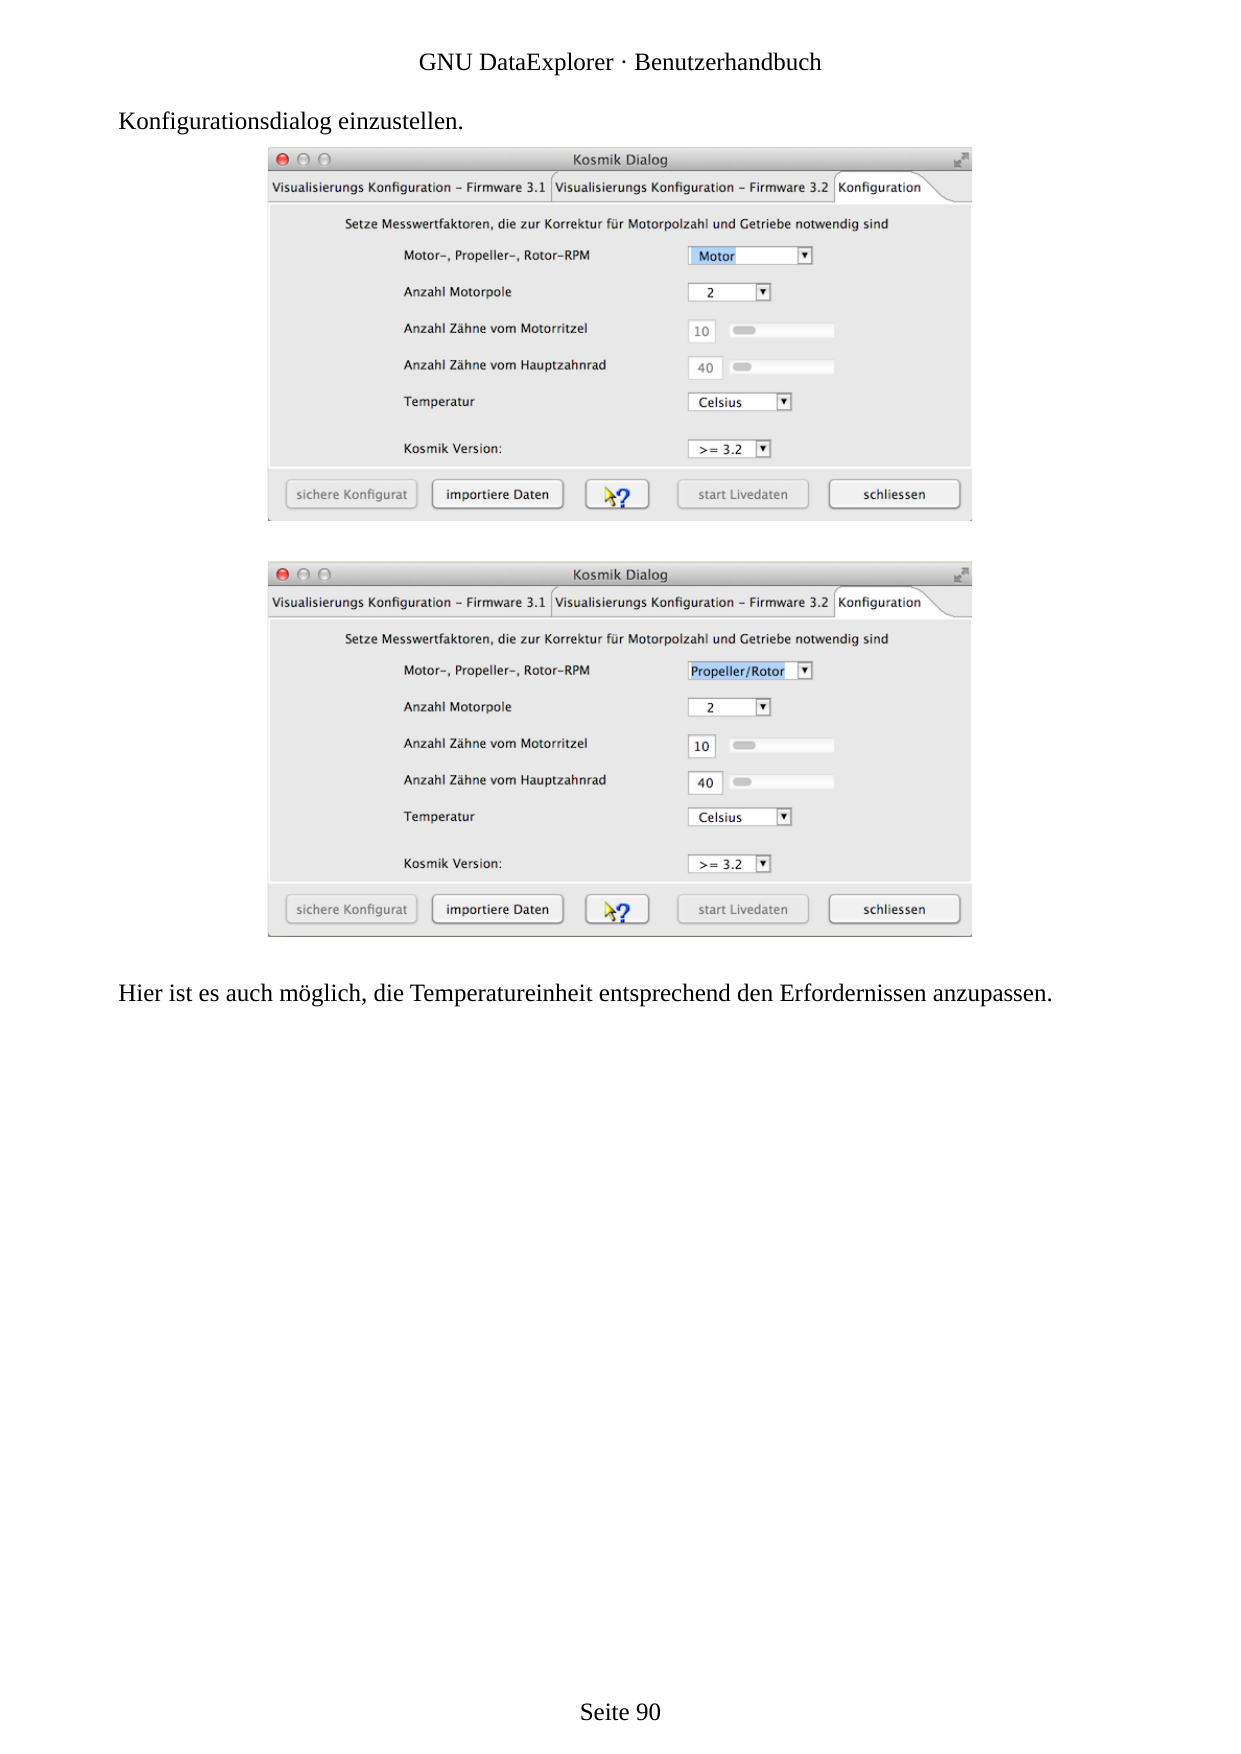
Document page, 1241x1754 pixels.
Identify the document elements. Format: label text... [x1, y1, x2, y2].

text Konfigurationsdialog einzustellen. [118, 106, 1122, 135]
text Hier ist es auch möglich, die Temperatureinheit entsprechend den Erfordernissen anzupassen. [118, 978, 1122, 1007]
picture [267, 561, 973, 937]
picture [267, 147, 973, 521]
